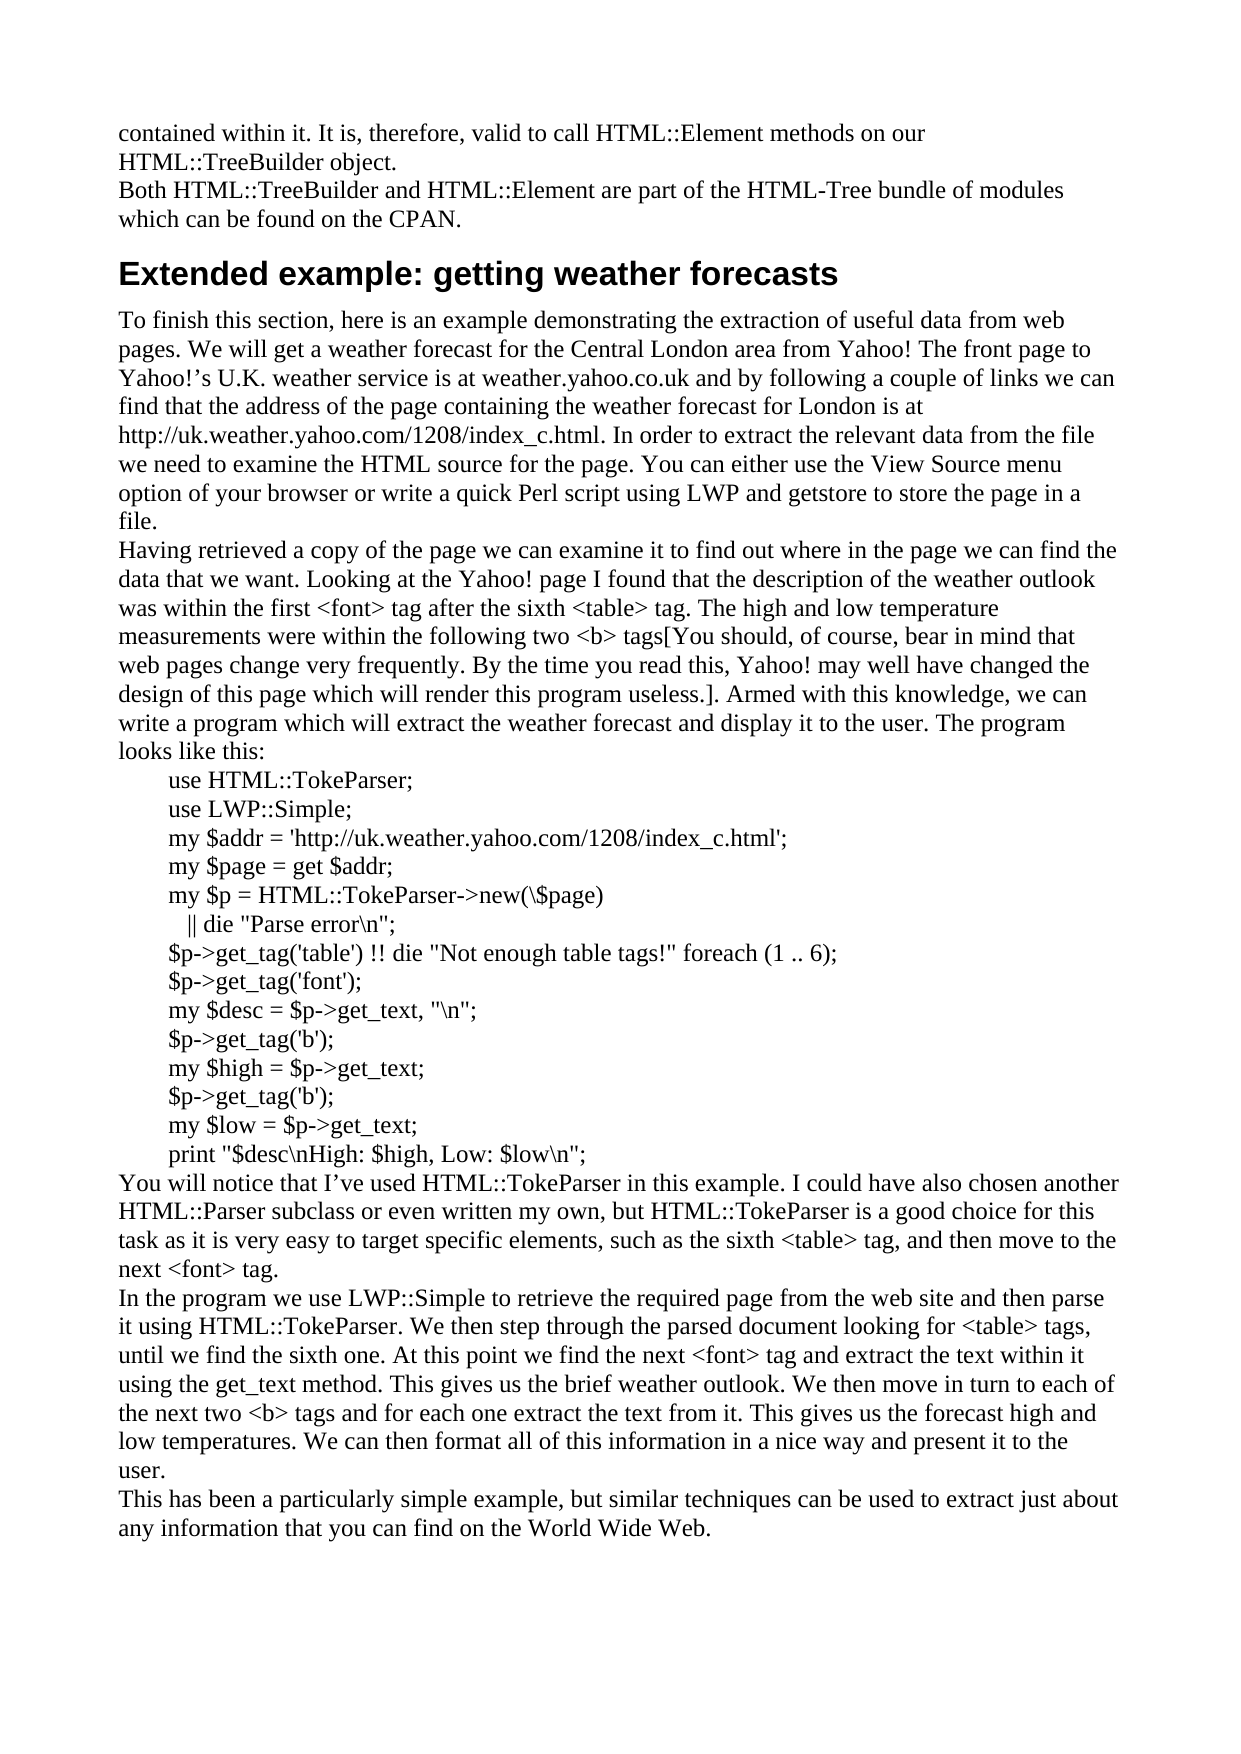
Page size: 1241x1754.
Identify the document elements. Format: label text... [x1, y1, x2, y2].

text use LWP::Simple; [118, 794, 1122, 823]
text my $addr = 'http://uk.weather.yahoo.com/1208/index_c.html'; [118, 823, 1122, 851]
text my $page = get $addr; [118, 851, 1122, 880]
text my $high = $p->get_text; [118, 1053, 1122, 1081]
text print "$desc\nHigh: $high, Low: $low\n"; [118, 1139, 1122, 1168]
text In the program we use LWP::Simple to retrieve the required page from the web site and then parse it using HTML::TokeParser. We then step through the parsed document looking for <table> tags, until we find the sixth one. At this point we find the next <font> tag and extract the text within it using the get_text method. This gives us the brief weather outlook. We then move in turn to each of the next two <b> tags and for each one extract the text from it. This gives us the forecast high and low temperatures. We can then format all of this information in a nice way and present it to the user. [118, 1283, 1122, 1484]
text $p->get_tag('table') !! die "Not enough table tags!" foreach (1 .. 6); [118, 938, 1122, 966]
text my $desc = $p->get_text, "\n"; [118, 995, 1122, 1024]
text contained within it. It is, therefore, valid to call HTML::Element methods on our HTML::TreeBuilder object. [118, 118, 1122, 176]
text $p->get_tag('font'); [118, 966, 1122, 995]
text $p->get_tag('b'); [118, 1024, 1122, 1053]
text $p->get_tag('b'); [118, 1081, 1122, 1110]
text || die "Parse error\n"; [118, 909, 1122, 938]
text use HTML::TokeParser; [118, 765, 1122, 794]
text my $p = HTML::TokeParser->new(\$page) [118, 880, 1122, 909]
text To finish this section, here is an example demonstrating the extraction of useful data from web pages. We will get a weather forecast for the Central London area from Yahoo! The front page to Yahoo!’s U.K. weather service is at weather.yahoo.co.uk and by following a couple of links we can find that the address of the page containing the weather forecast for London is at http://uk.weather.yahoo.com/1208/index_c.html. In order to extract the relevant data from the file we need to examine the HTML source for the page. You can either use the View Source menu option of your browser or write a quick Perl script using LWP and getstore to store the page in a file. [118, 305, 1122, 535]
text Having retrieved a copy of the page we can examine it to find out where in the page we can find the data that we want. Looking at the Yahoo! page I found that the description of the weather outlook was within the first <font> tag after the sixth <table> tag. The high and low temperature measurements were within the following two <b> tags[You should, of course, bear in mind that web pages change very frequently. By the time you read this, Yahoo! may well have changed the design of this page which will render this program useless.]. Armed with this knowledge, we can write a program which will extract the weather forecast and display it to the user. The program looks like this: [118, 535, 1122, 765]
text This has been a particularly simple example, but similar techniques can be used to extract just about any information that you can find on the World Wide Web. [118, 1484, 1122, 1541]
text Both HTML::TreeBuilder and HTML::Element are part of the HTML-Tree bundle of modules which can be found on the CPAN. [118, 176, 1122, 233]
subtitle Extended example: getting weather forecasts [118, 254, 1122, 293]
text my $low = $p->get_text; [118, 1110, 1122, 1139]
text You will notice that I’ve used HTML::TokeParser in this example. I could have also chosen another HTML::Parser subclass or even written my own, but HTML::TokeParser is a good choice for this task as it is very easy to target specific elements, such as the sixth <table> tag, and then move to the next <font> tag. [118, 1168, 1122, 1283]
